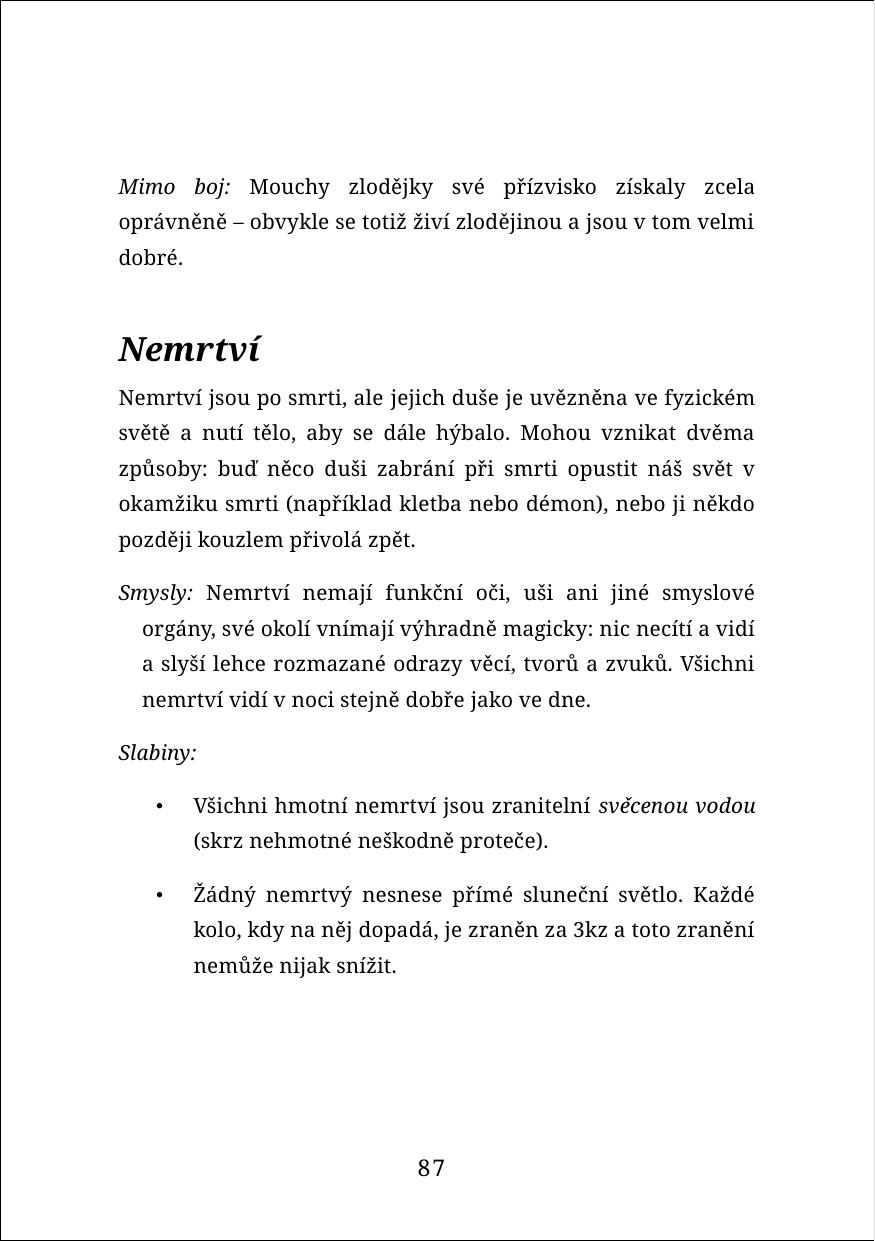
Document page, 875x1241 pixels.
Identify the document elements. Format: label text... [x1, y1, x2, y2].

list Všichni hmotní nemrtví jsou zranitelní svěcenou vodou (skrz nehmotné neškodně proteče). [156, 791, 756, 855]
text Slabiny: [118, 738, 756, 766]
list Žádný nemrtvý nesnese přímé sluneční světlo. Každé kolo, kdy na něj dopadá, je zraněn za 3kz a toto zranění nemůže nijak snížit. [156, 880, 756, 979]
text Nemrtví jsou po smrti, ale jejich duše je uvězněna ve fyzickém světě a nutí tělo, aby se dále hýbalo. Mohou vznikat dvěma způsoby: buď něco duši zabrání při smrti opustit náš svět v okamžiku smrti (například kletba nebo démon), nebo ji někdo později kouzlem přivolá zpět. [118, 383, 756, 553]
text Smysly: Nemrtví nemají funkční oči, uši ani jiné smyslové orgány, své okolí vnímají výhradně magicky: nic necítí a vidí a slyší lehce rozmazané odrazy věcí, tvorů a zvuků. Všichni nemrtví vidí v noci stejně dobře jako ve dne. [118, 578, 756, 713]
subtitle Nemrtví [118, 326, 756, 371]
text Mimo boj: Mouchy zlodějky své přízvisko získaly zcela oprávněně – obvykle se totiž živí zlodějinou a jsou v tom velmi dobré. [118, 172, 756, 271]
